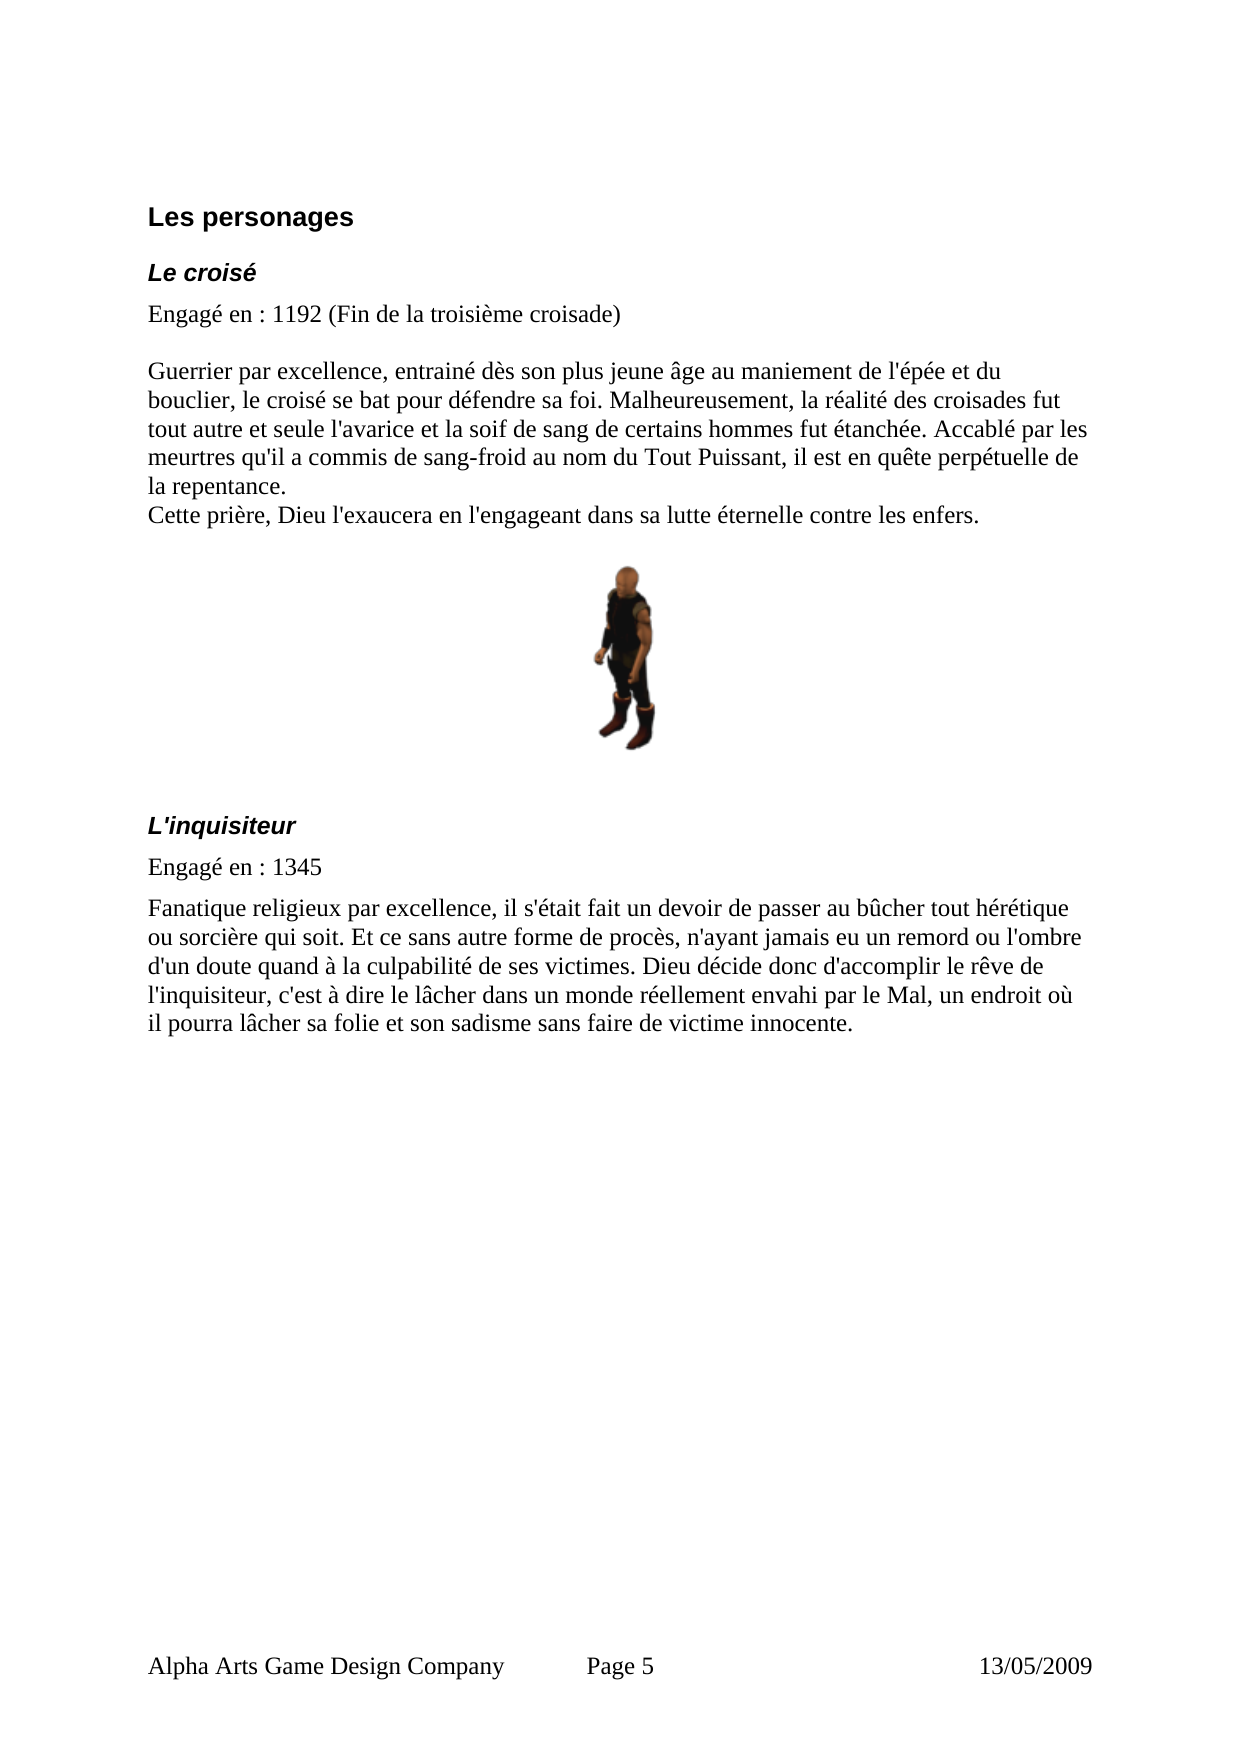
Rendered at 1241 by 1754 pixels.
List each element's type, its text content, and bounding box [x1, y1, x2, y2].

text Engagé en : 1192 (Fin de la troisième croisade) Guerrier par excellence, entrainé dès son plus jeune âge au maniement de l'épée et du bouclier, le croisé se bat pour défendre sa foi. Malheureusement, la réalité des croisades fut tout autre et seule l'avarice et la soif de sang de certains hommes fut étanchée. Accablé par les meurtres qu'il a commis de sang-froid au nom du Tout Puissant, il est en quête perpétuelle de la repentance. Cette prière, Dieu l'exaucera en l'engageant dans sa lutte éternelle contre les enfers. [148, 299, 1092, 557]
text Fanatique religieux par excellence, il s'était fait un devoir de passer au bûcher tout hérétique ou sorcière qui soit. Et ce sans autre forme de procès, n'ayant jamais eu un remord ou l'ombre d'un doute quand à la culpabilité de ses victimes. Dieu décide donc d'accomplir le rêve de l'inquisiteur, c'est à dire le lâcher dans un monde réellement envahi par le Mal, un endroit où il pourra lâcher sa folie et son sadisme sans faire de victime innocente. [148, 893, 1092, 1037]
subtitle L'inquisiteur [148, 811, 1092, 840]
picture [520, 557, 720, 758]
subtitle Les personages [148, 201, 1092, 233]
text Engagé en : 1345 [148, 852, 1092, 881]
subtitle Le croisé [148, 258, 1092, 286]
